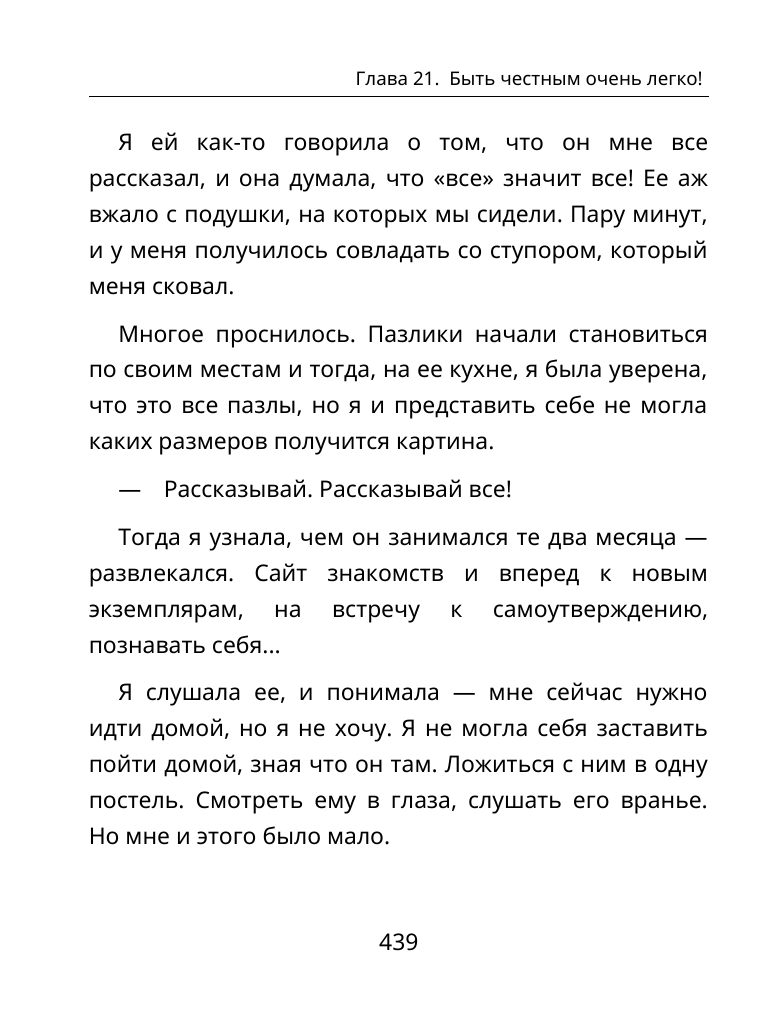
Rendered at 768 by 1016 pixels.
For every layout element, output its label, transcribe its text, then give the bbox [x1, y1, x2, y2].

text Многое проснилось. Пазлики начали становиться по своим местам и тогда, на ее кухне, я была уверена, что это все пазлы, но я и представить себе не могла каких размеров получится картина. [88, 317, 709, 457]
text Я ей как-то говорила о том, что он мне все рассказал, и она думала, что «все» значит все! Ее аж вжало с подушки, на которых мы сидели. Пару минут, и у меня получилось совладать со ступором, который меня сковал. [88, 126, 709, 301]
text Тогда я узнала, чем он занимался те два месяца — развлекался. Сайт знакомств и вперед к новым экземплярам, на встречу к самоутверждению, познавать себя... [88, 521, 709, 660]
text Я слушала ее, и понимала — мне сейчас нужно идти домой, но я не хочу. Я не могла себя заставить пойти домой, зная что он там. Ложиться с ним в одну постель. Смотреть ему в глаза, слушать его вранье. Но мне и этого было мало. [88, 676, 709, 851]
list Рассказывай. Рассказывай все! [88, 473, 709, 504]
